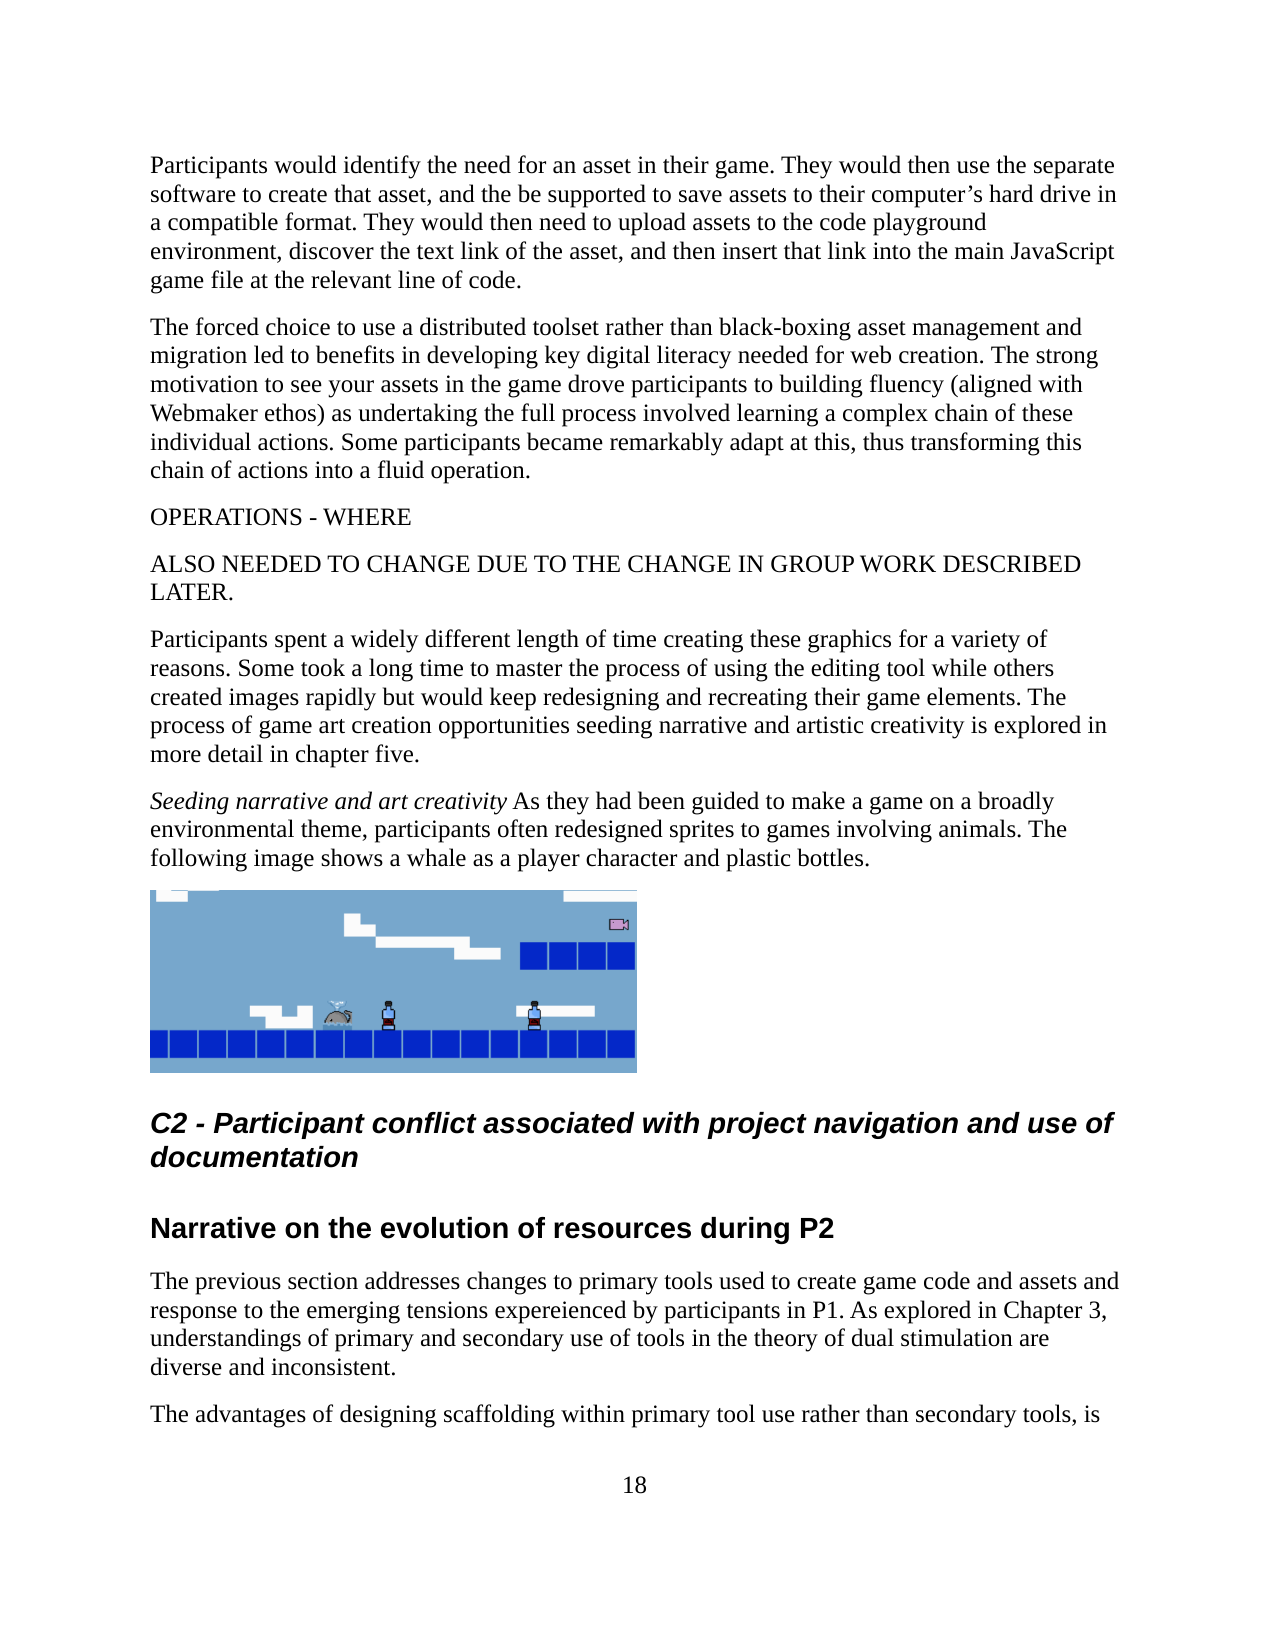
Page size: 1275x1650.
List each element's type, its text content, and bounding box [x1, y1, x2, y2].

picture [150, 890, 638, 1073]
subtitle Narrative on the evolution of resources during P2 [150, 1211, 1125, 1244]
text The previous section addresses changes to primary tools used to create game code and assets and response to the emerging tensions expereienced by participants in P1. As explored in Chapter 3, understandings of primary and secondary use of tools in the theory of dual stimulation are diverse and inconsistent. [150, 1266, 1125, 1381]
text The advantages of designing scaffolding within primary tool use rather than secondary tools, is [150, 1399, 1125, 1428]
text Seeding narrative and art creativity As they had been guided to make a game on a broadly environmental theme, participants often redesigned sprites to games involving animals. The following image shows a whale as a player character and plastic bottles. [150, 786, 1125, 872]
text ALSO NEEDED TO CHANGE DUE TO THE CHANGE IN GROUP WORK DESCRIBED LATER. [150, 549, 1125, 606]
text Participants spent a widely different length of time creating these graphics for a variety of reasons. Some took a long time to master the process of using the editing tool while others created images rapidly but would keep redesigning and recreating their game elements. The process of game art creation opportunities seeding narrative and artistic creativity is explored in more detail in chapter five. [150, 624, 1125, 768]
text Participants would identify the need for an asset in their game. They would then use the separate software to create that asset, and the be supported to save assets to their computer’s hard drive in a compatible format. They would then need to upload assets to the code playground environment, discover the text link of the asset, and then insert that link into the main JavaScript game file at the relevant line of code. [150, 150, 1125, 294]
text The forced choice to use a distributed toolset rather than black-boxing asset management and migration led to benefits in developing key digital literacy needed for web creation. The strong motivation to see your assets in the game drove participants to building fluency (aligned with Webmaker ethos) as undertaking the full process involved learning a complex chain of these individual actions. Some participants became remarkably adapt at this, thus transforming this chain of actions into a fluid operation. [150, 312, 1125, 484]
text OPERATIONS - WHERE [150, 502, 1125, 531]
subtitle C2 - Participant conflict associated with project navigation and use of documentation [150, 1106, 1125, 1173]
